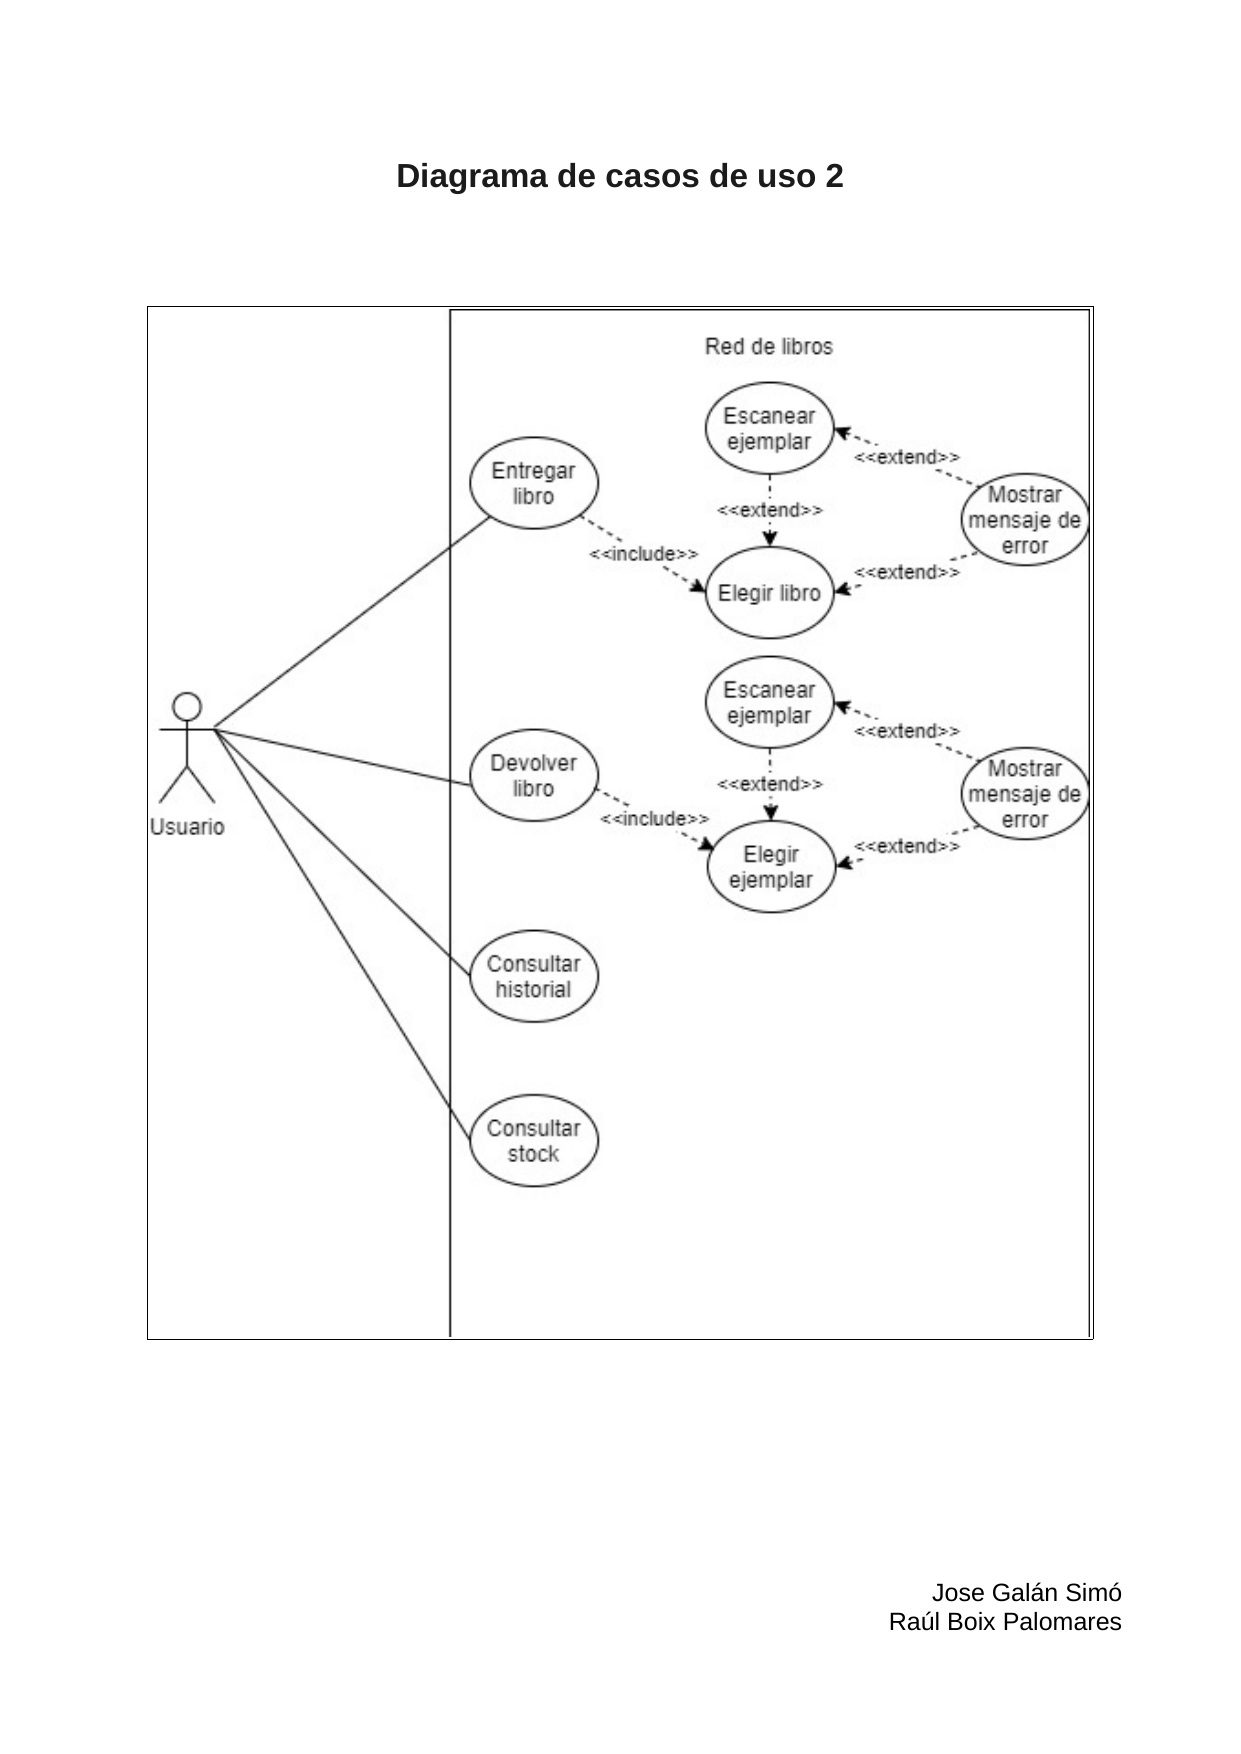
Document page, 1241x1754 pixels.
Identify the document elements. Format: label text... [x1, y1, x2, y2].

picture [150, 309, 1090, 1337]
text Diagrama de casos de uso 2 [118, 156, 1122, 195]
